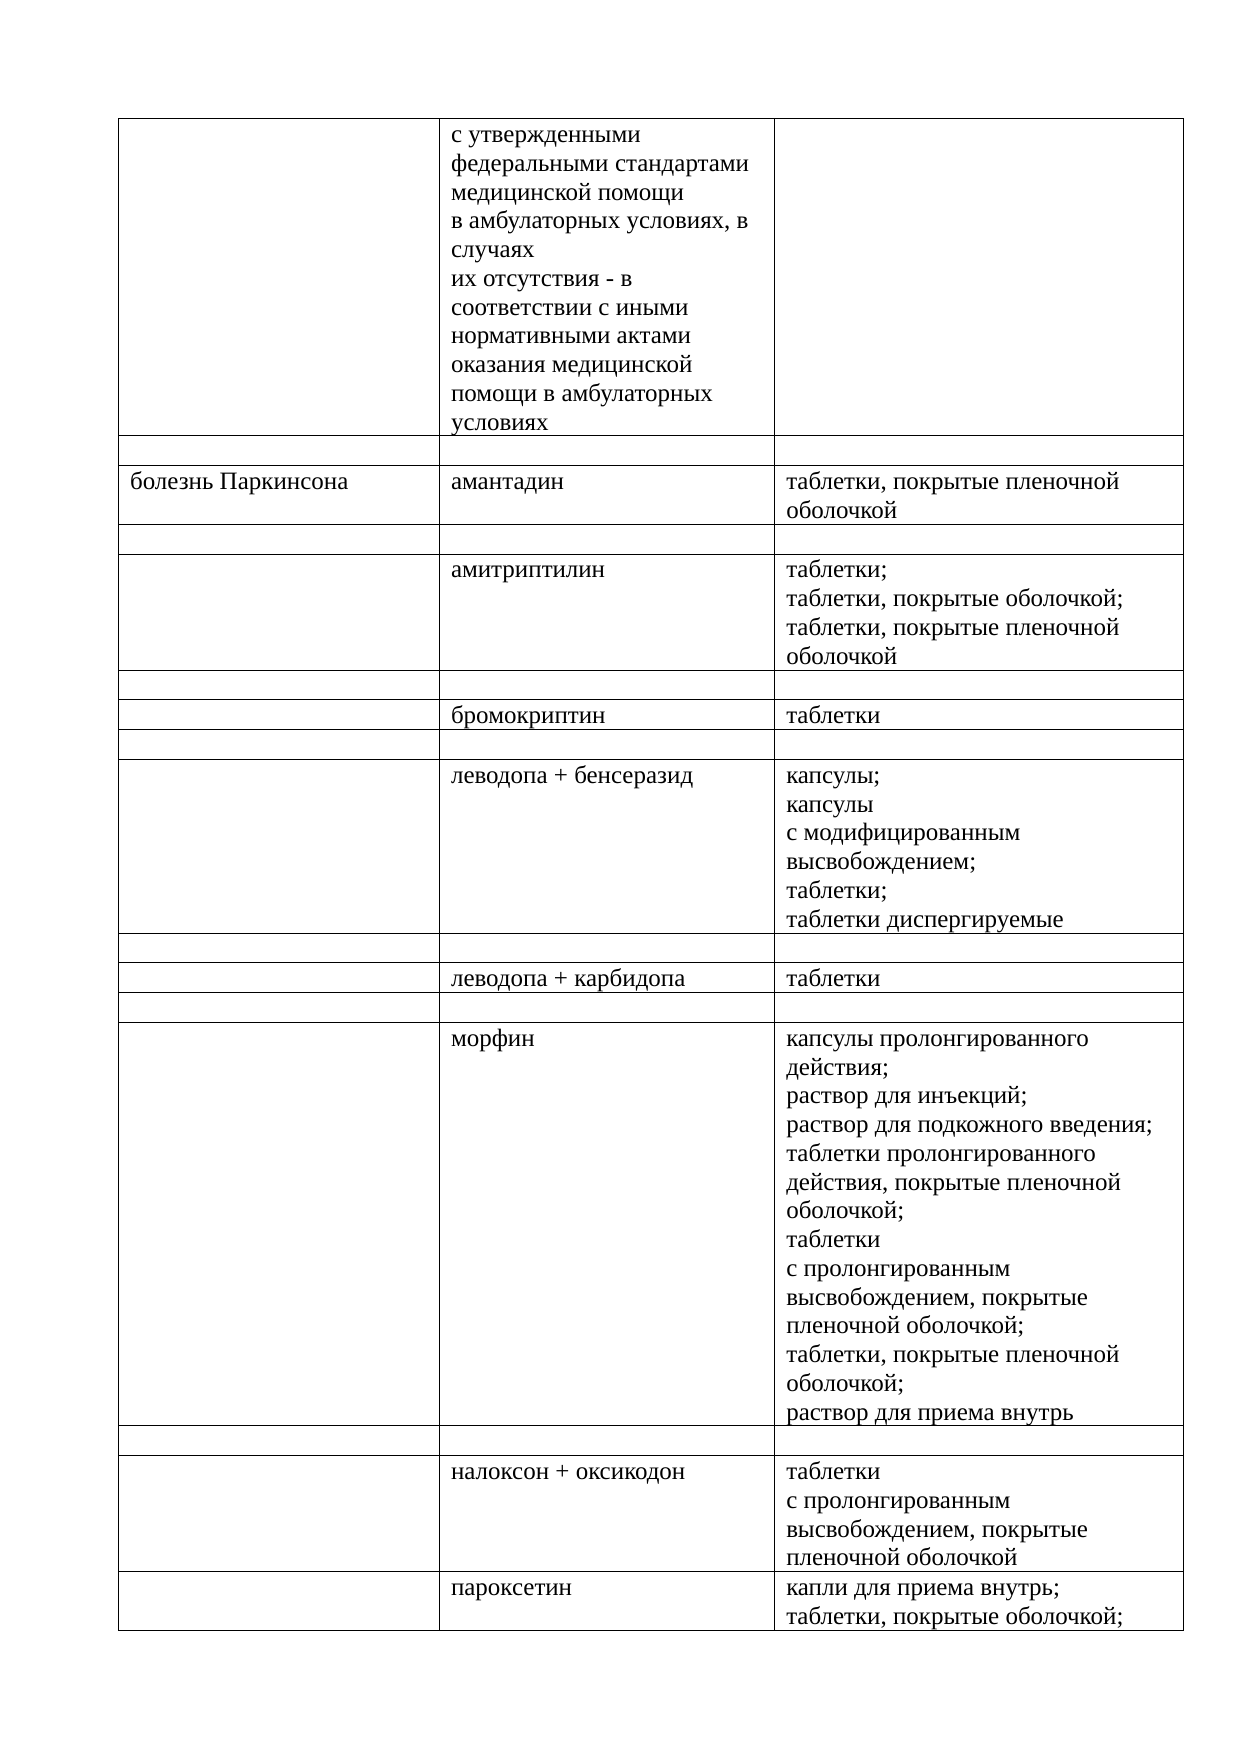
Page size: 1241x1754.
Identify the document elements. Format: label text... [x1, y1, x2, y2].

table_cell [775, 934, 1183, 962]
table_cell амантадин [440, 466, 774, 524]
table_cell [440, 730, 774, 759]
table_cell [119, 700, 439, 729]
table_cell пароксетин [440, 1572, 774, 1630]
table_cell болезнь Паркинсона [119, 466, 439, 524]
table_cell [119, 963, 439, 992]
table_cell таблетки [775, 963, 1183, 992]
table_cell морфин [440, 1023, 774, 1425]
table_cell [440, 525, 774, 553]
table_cell [119, 993, 439, 1022]
table_cell таблетки с пролонгированным высвобождением, покрытые пленочной оболочкой [775, 1456, 1183, 1571]
table_cell капли для приема внутрь; таблетки, покрытые оболочкой; [775, 1572, 1183, 1630]
table_cell [119, 119, 439, 435]
table_cell таблетки, покрытые пленочной оболочкой [775, 466, 1183, 524]
table_cell [119, 671, 439, 699]
table_cell налоксон + оксикодон [440, 1456, 774, 1571]
table_cell [775, 671, 1183, 699]
table_cell [119, 760, 439, 932]
table_cell леводопа + бенсеразид [440, 760, 774, 932]
table_cell таблетки [775, 700, 1183, 729]
table_cell капсулы; капсулы с модифицированным высвобождением; таблетки; таблетки диспергируемые [775, 760, 1183, 932]
table_cell [119, 934, 439, 962]
table_cell амитриптилин [440, 555, 774, 669]
table_cell [775, 119, 1183, 435]
table_cell [119, 436, 439, 465]
table_cell леводопа + карбидопа [440, 963, 774, 992]
table_cell [775, 525, 1183, 553]
table_cell [119, 1456, 439, 1571]
table_cell [119, 525, 439, 553]
table_cell [775, 730, 1183, 759]
table_cell капсулы пролонгированного действия; раствор для инъекций; раствор для подкожного введения; таблетки пролонгированного действия, покрытые пленочной оболочкой; таблетки с пролонгированным высвобождением, покрытые пленочной оболочкой; таблетки, покрытые пленочной оболочкой; раствор для приема внутрь [775, 1023, 1183, 1425]
table_cell таблетки; таблетки, покрытые оболочкой; таблетки, покрытые пленочной оболочкой [775, 555, 1183, 669]
table_cell бромокриптин [440, 700, 774, 729]
table_cell [440, 993, 774, 1022]
table_cell [440, 934, 774, 962]
table_cell [119, 1023, 439, 1425]
table_cell [119, 1426, 439, 1455]
table_cell [775, 993, 1183, 1022]
table_cell [119, 730, 439, 759]
table_cell [440, 671, 774, 699]
table_cell [440, 1426, 774, 1455]
table_cell [440, 436, 774, 465]
table_cell [119, 555, 439, 669]
table_cell [775, 436, 1183, 465]
table_cell [775, 1426, 1183, 1455]
table_cell [119, 1572, 439, 1630]
table_cell с утвержденными федеральными стандартами медицинской помощи в амбулаторных условиях, в случаях их отсутствия - в соответствии с иными нормативными актами оказания медицинской помощи в амбулаторных условиях [440, 119, 774, 435]
